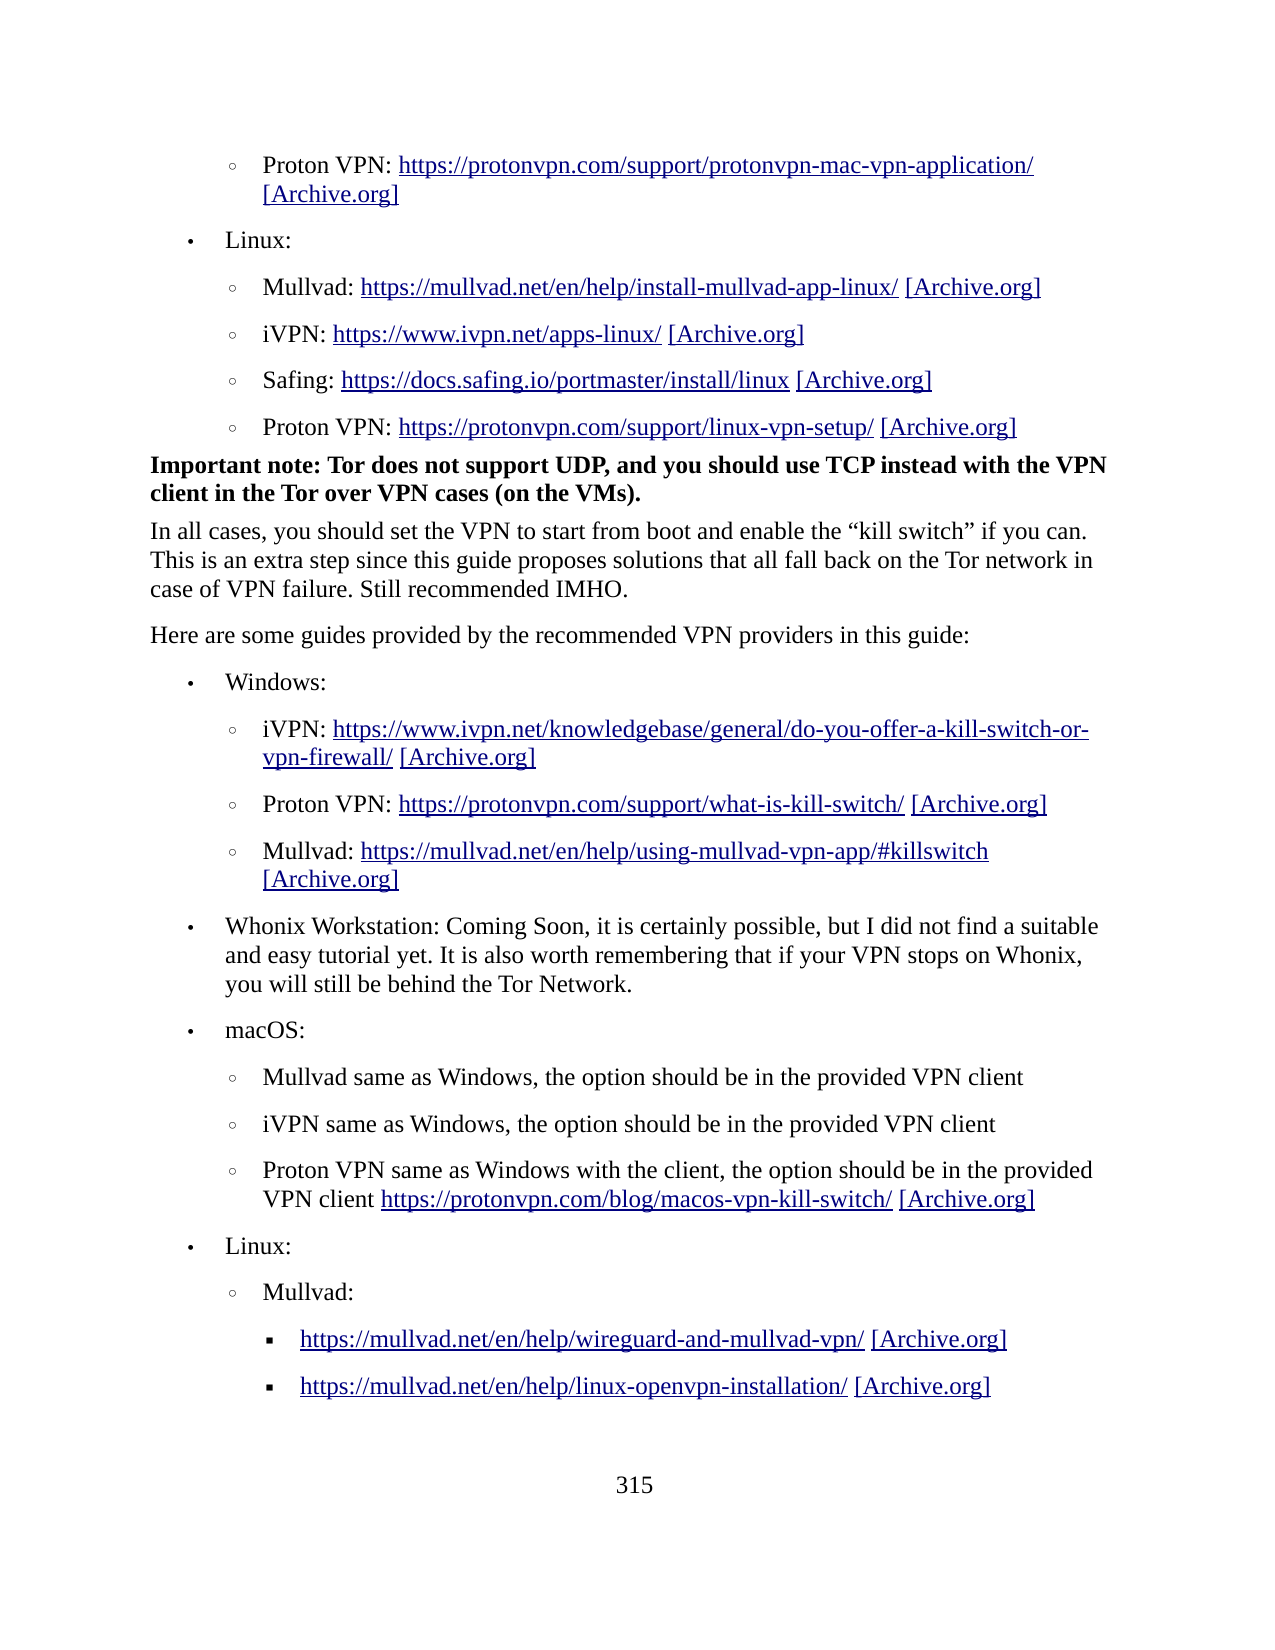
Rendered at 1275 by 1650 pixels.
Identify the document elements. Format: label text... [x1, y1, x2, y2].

text In all cases, you should set the VPN to start from boot and enable the “kill switch” if you can. This is an extra step since this guide proposes solutions that all fall back on the Tor network in case of VPN failure. Still recommended IMHO. [150, 516, 1125, 602]
list Linux: [187, 225, 1125, 254]
list https://mullvad.net/en/help/linux-openvpn-installation/ [Archive.org] [262, 1371, 1125, 1399]
list Mullvad: https://mullvad.net/en/help/install-mullvad-app-linux/ [Archive.org] [225, 272, 1125, 301]
list Windows: [187, 667, 1125, 696]
list https://mullvad.net/en/help/wireguard-and-mullvad-vpn/ [Archive.org] [262, 1324, 1125, 1353]
list Mullvad: https://mullvad.net/en/help/using-mullvad-vpn-app/#killswitch [Archive.org] [225, 836, 1125, 893]
list Mullvad: [225, 1277, 1125, 1306]
list Proton VPN: https://protonvpn.com/support/protonvpn-mac-vpn-application/ [Archive.org] [225, 150, 1125, 207]
list iVPN: https://www.ivpn.net/knowledgebase/general/do-you-offer-a-kill-switch-or-vpn-firewall/ [Archive.org] [225, 714, 1125, 771]
list Linux: [187, 1231, 1125, 1259]
list Whonix Workstation: Coming Soon, it is certainly possible, but I did not find a suitable and easy tutorial yet. It is also worth remembering that if your VPN stops on Whonix, you will still be behind the Tor Network. [187, 911, 1125, 997]
text Important note: Tor does not support UDP, and you should use TCP instead with the VPN client in the Tor over VPN cases (on the VMs). [150, 450, 1125, 507]
list macOS: [187, 1015, 1125, 1044]
list Mullvad same as Windows, the option should be in the provided VPN client [225, 1062, 1125, 1091]
list iVPN same as Windows, the option should be in the provided VPN client [225, 1109, 1125, 1137]
list Proton VPN same as Windows with the client, the option should be in the provided VPN client https://protonvpn.com/blog/macos-vpn-kill-switch/ [Archive.org] [225, 1155, 1125, 1213]
text Here are some guides provided by the recommended VPN providers in this guide: [150, 620, 1125, 649]
list Proton VPN: https://protonvpn.com/support/what-is-kill-switch/ [Archive.org] [225, 789, 1125, 818]
list Proton VPN: https://protonvpn.com/support/linux-vpn-setup/ [Archive.org] [225, 412, 1125, 441]
list Safing: https://docs.safing.io/portmaster/install/linux [Archive.org] [225, 365, 1125, 394]
list iVPN: https://www.ivpn.net/apps-linux/ [Archive.org] [225, 319, 1125, 347]
